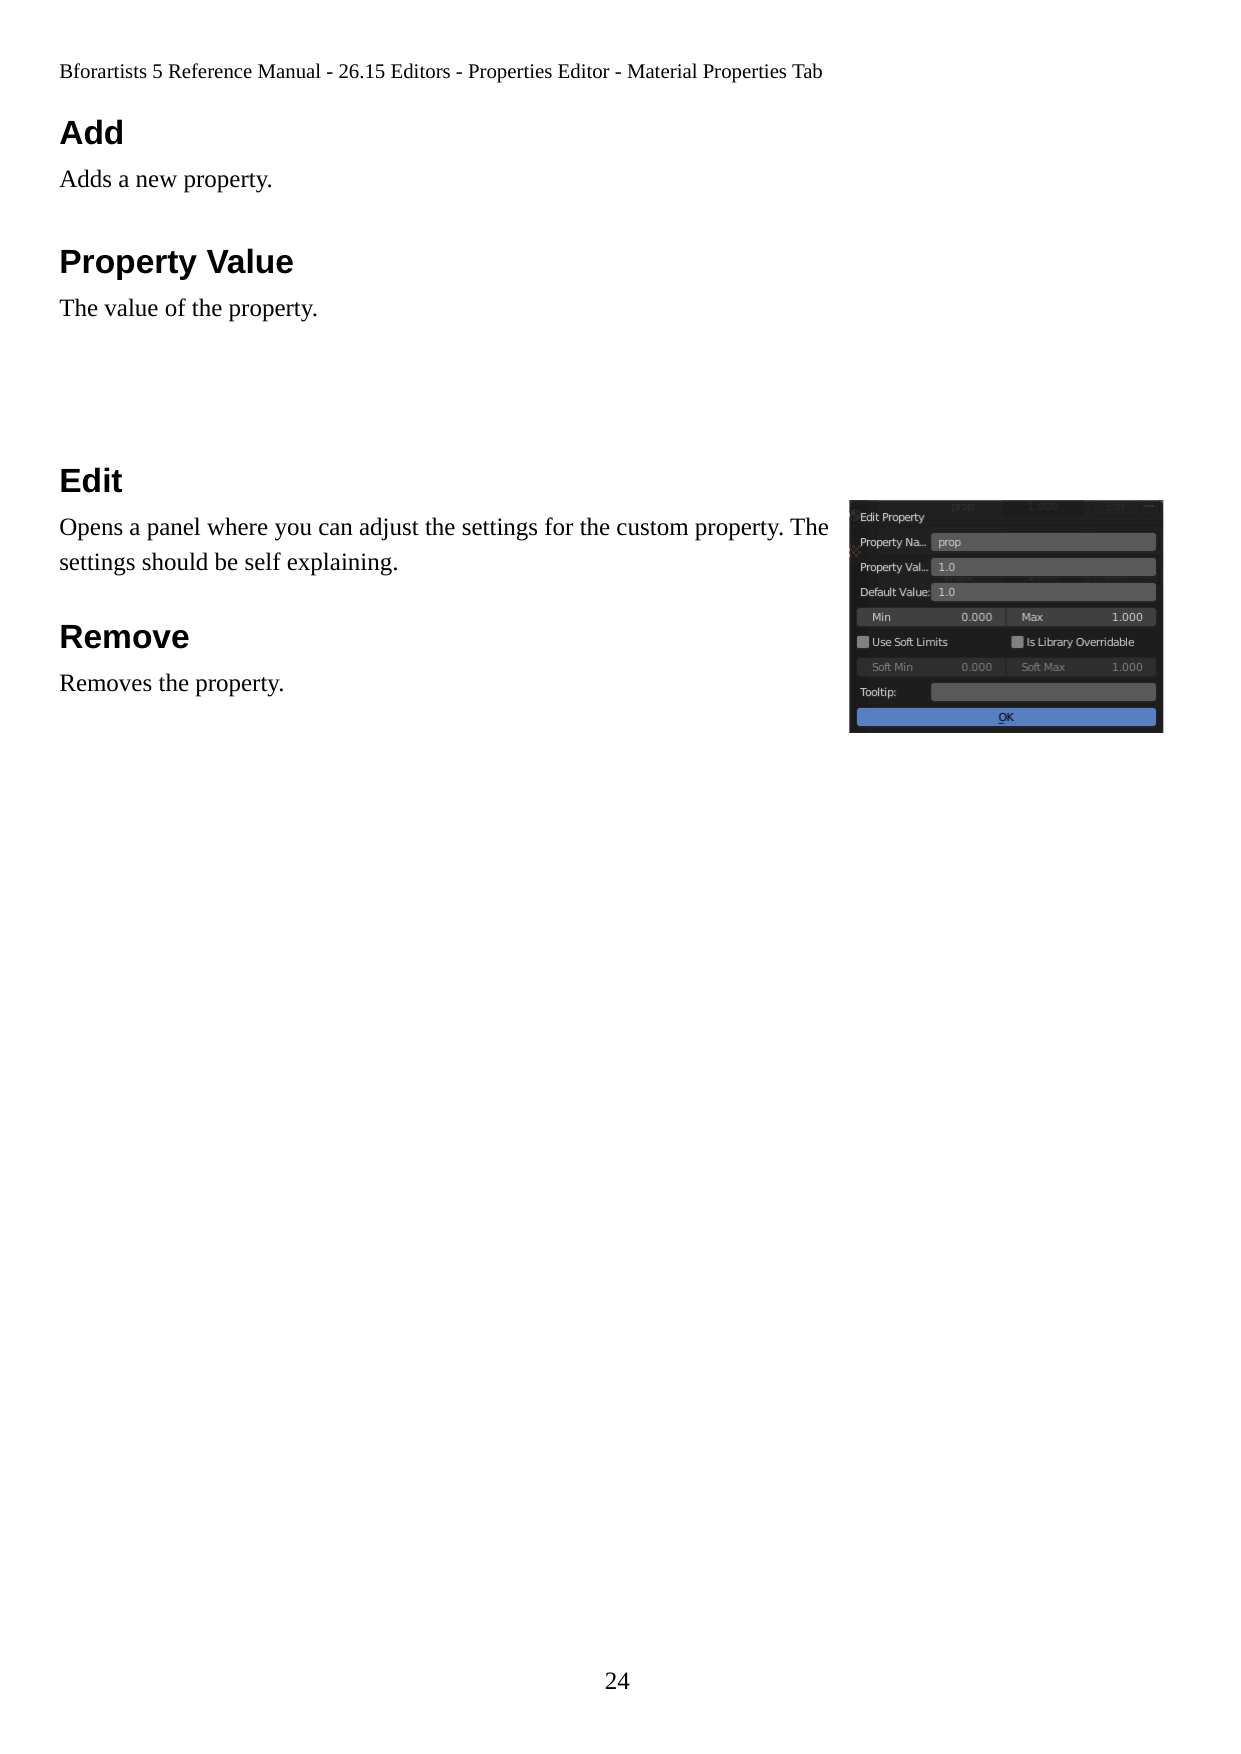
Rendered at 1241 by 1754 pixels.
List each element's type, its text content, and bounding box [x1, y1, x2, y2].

text [1164, 668, 1181, 697]
subtitle Property Value [59, 242, 1181, 281]
text Adds a new property. [59, 164, 1181, 192]
text Removes the property. [59, 668, 849, 697]
text Opens a panel where you can adjust the settings for the custom property. The settings should be self explaining. [59, 512, 849, 576]
subtitle Add [59, 113, 1181, 151]
subtitle Edit [59, 461, 1181, 500]
subtitle Remove [59, 617, 849, 655]
picture [849, 500, 1164, 733]
text The value of the property. [59, 293, 1181, 322]
subtitle [1164, 617, 1181, 655]
